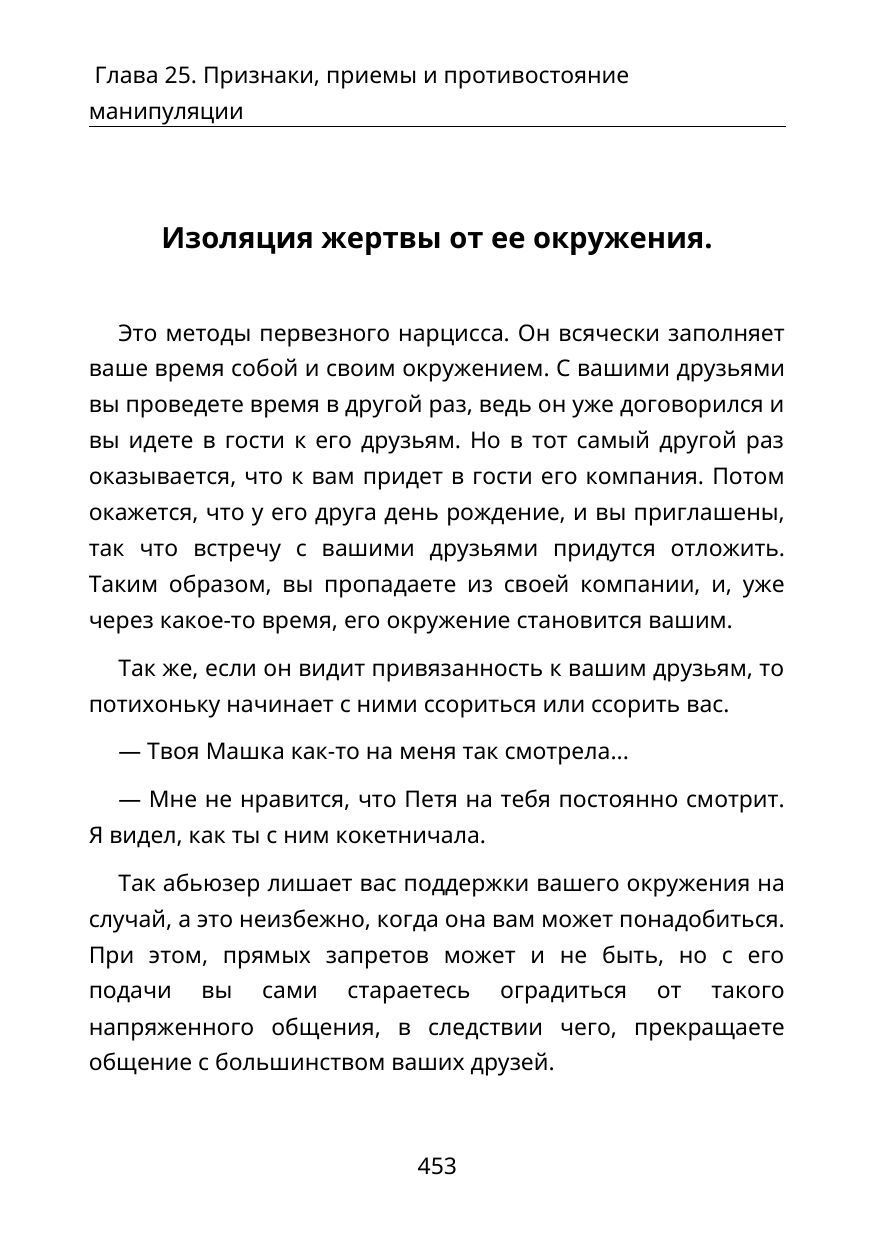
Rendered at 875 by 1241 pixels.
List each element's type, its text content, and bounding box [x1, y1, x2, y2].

subtitle Изоляция жертвы от ее окружения. [88, 215, 786, 257]
text — Мне не нравится, что Петя на тебя постоянно смотрит. Я видел, как ты с ним кокетничала. [88, 783, 786, 850]
text Так абьюзер лишает вас поддержки вашего окружения на случай, а это неизбежно, когда она вам может понадобиться. При этом, прямых запретов может и не быть, но с его подачи вы сами стараетесь оградиться от такого напряженного общения, в следствии чего, прекращаете общение с большинством ваших друзей. [88, 867, 786, 1078]
text — Твоя Машка как-то на меня так смотрела... [88, 735, 786, 767]
text Это методы первезного нарцисса. Он всячески заполняет ваше время собой и своим окружением. С вашими друзьями вы проведете время в другой раз, ведь он уже договорился и вы идете в гости к его друзьям. Но в тот самый другой раз оказывается, что к вам придет в гости его компания. Потом окажется, что у его друга день рождение, и вы приглашены, так что встречу с вашими друзьями придутся отложить. Таким образом, вы пропадаете из своей компании, и, уже через какое-то время, его окружение становится вашим. [88, 316, 786, 635]
text Так же, если он видит привязанность к вашим друзьям, то потихоньку начинает с ними ссориться или ссорить вас. [88, 652, 786, 719]
